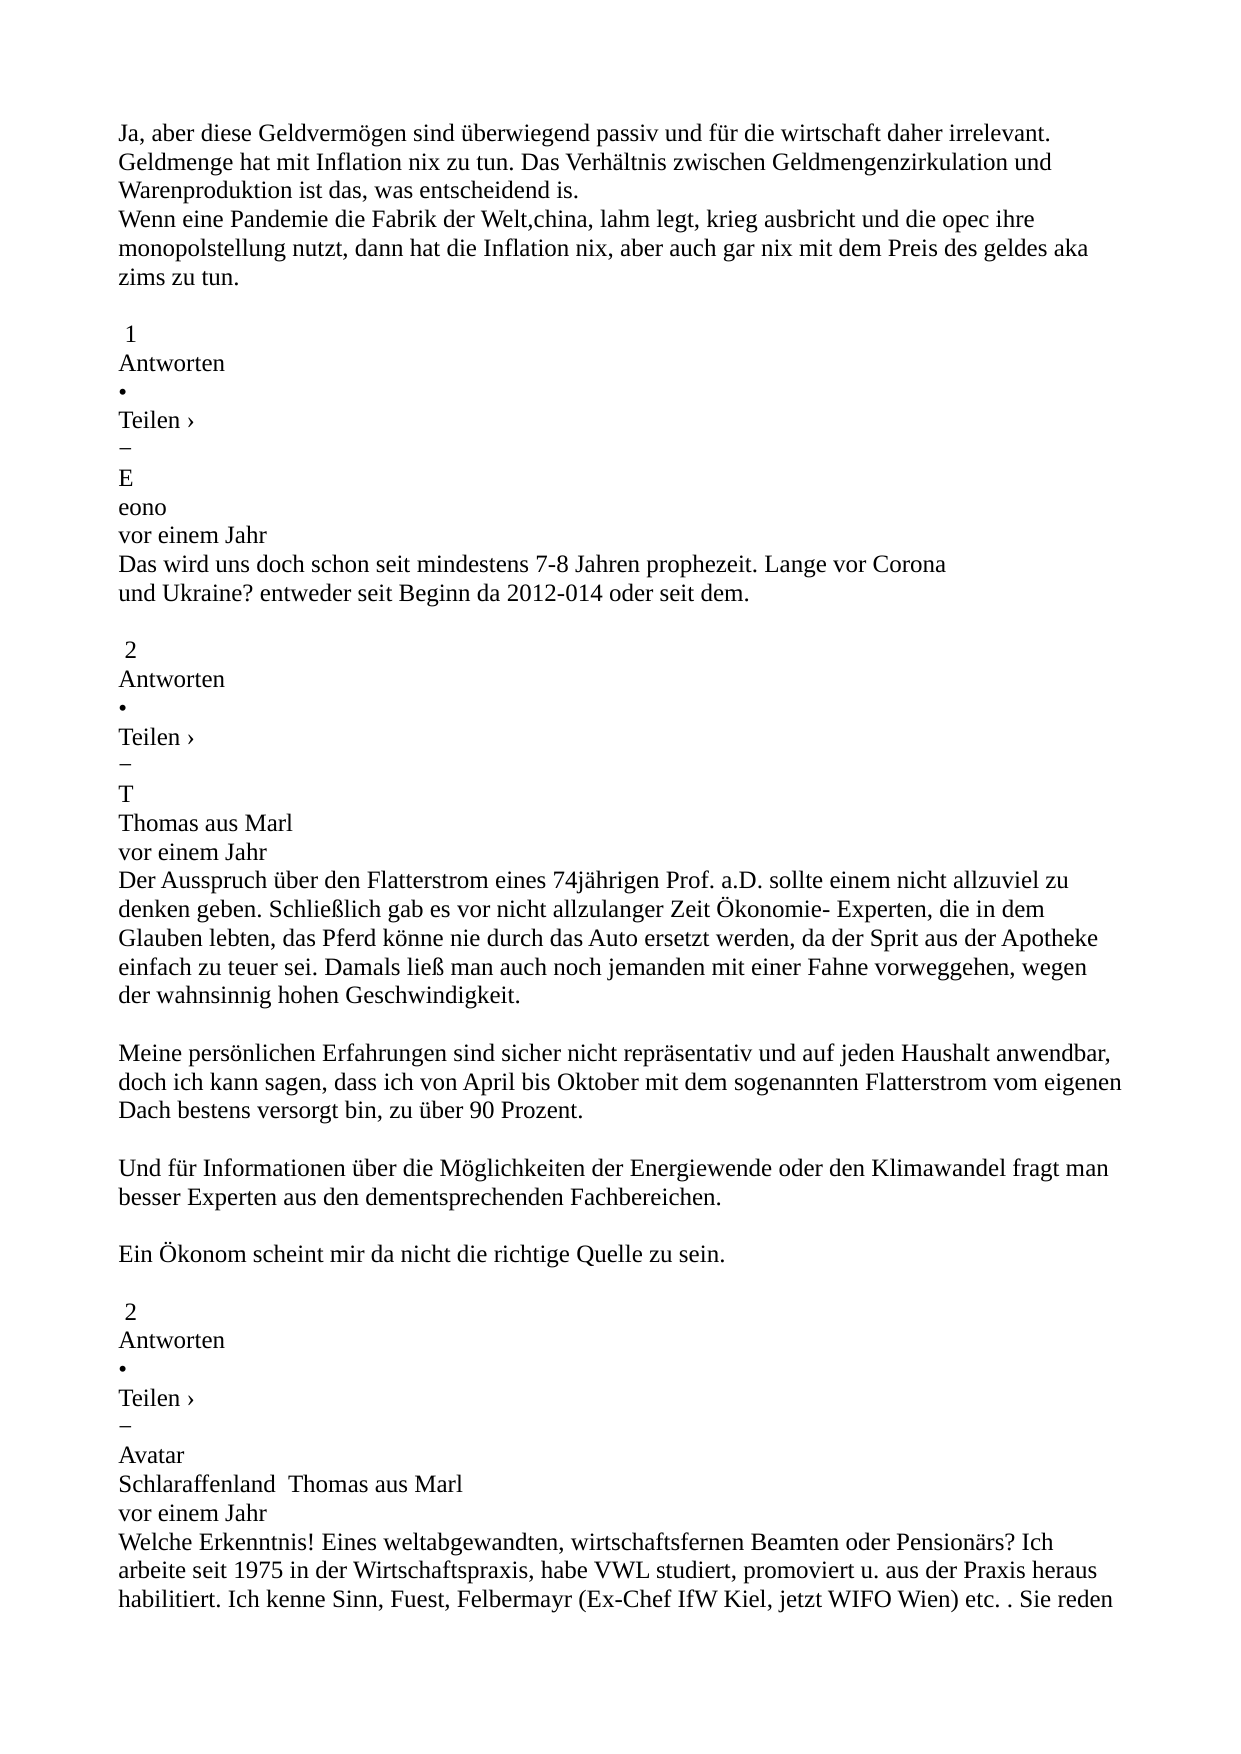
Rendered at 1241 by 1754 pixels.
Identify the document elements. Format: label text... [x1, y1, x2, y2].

text Welche Erkenntnis! Eines weltabgewandten, wirtschaftsfernen Beamten oder Pensionärs? Ich arbeite seit 1975 in der Wirtschaftspraxis, habe VWL studiert, promoviert u. aus der Praxis heraus habilitiert. Ich kenne Sinn, Fuest, Felbermayr (Ex-Chef IfW Kiel, jetzt WIFO Wien) etc. . Sie reden [118, 1527, 1122, 1613]
text Ein Ökonom scheint mir da nicht die richtige Quelle zu sein. [118, 1239, 1122, 1268]
text T [118, 779, 1122, 808]
text Thomas aus Marl [118, 808, 1122, 837]
text vor einem Jahr [118, 837, 1122, 866]
text − [118, 1412, 1122, 1441]
text Teilen › [118, 406, 1122, 434]
text vor einem Jahr [118, 1498, 1122, 1527]
text 2 [118, 1297, 1122, 1326]
text Der Ausspruch über den Flatterstrom eines 74jährigen Prof. a.D. sollte einem nicht allzuviel zu denken geben. Schließlich gab es vor nicht allzulanger Zeit Ökonomie- Experten, die in dem Glauben lebten, das Pferd könne nie durch das Auto ersetzt werden, da der Sprit aus der Apotheke einfach zu teuer sei. Damals ließ man auch noch jemanden mit einer Fahne vorweggehen, wegen der wahnsinnig hohen Geschwindigkeit. [118, 866, 1122, 1009]
text Und für Informationen über die Möglichkeiten der Energiewende oder den Klimawandel fragt man besser Experten aus den dementsprechenden Fachbereichen. [118, 1153, 1122, 1211]
text Antworten [118, 664, 1122, 693]
text Ja, aber diese Geldvermögen sind überwiegend passiv und für die wirtschaft daher irrelevant. Geldmenge hat mit Inflation nix zu tun. Das Verhältnis zwischen Geldmengenzirkulation und Warenproduktion ist das, was entscheidend is. [118, 118, 1122, 204]
text • [118, 1354, 1122, 1383]
text Meine persönlichen Erfahrungen sind sicher nicht repräsentativ und auf jeden Haushalt anwendbar, doch ich kann sagen, dass ich von April bis Oktober mit dem sogenannten Flatterstrom vom eigenen Dach bestens versorgt bin, zu über 90 Prozent. [118, 1038, 1122, 1124]
text eono [118, 492, 1122, 521]
text • [118, 377, 1122, 406]
text Teilen › [118, 722, 1122, 751]
text − [118, 751, 1122, 779]
text vor einem Jahr [118, 521, 1122, 549]
text Teilen › [118, 1383, 1122, 1412]
text • [118, 693, 1122, 722]
text E [118, 463, 1122, 492]
text 2 [118, 636, 1122, 664]
text − [118, 434, 1122, 463]
text Avatar [118, 1441, 1122, 1469]
text 1 [118, 319, 1122, 348]
text Schlaraffenland Thomas aus Marl [118, 1469, 1122, 1498]
text Antworten [118, 348, 1122, 377]
text Antworten [118, 1326, 1122, 1354]
text Das wird uns doch schon seit mindestens 7-8 Jahren prophezeit. Lange vor Corona [118, 549, 1122, 578]
text Wenn eine Pandemie die Fabrik der Welt,china, lahm legt, krieg ausbricht und die opec ihre monopolstellung nutzt, dann hat die Inflation nix, aber auch gar nix mit dem Preis des geldes aka zims zu tun. [118, 204, 1122, 291]
text und Ukraine? entweder seit Beginn da 2012-014 oder seit dem. [118, 578, 1122, 607]
